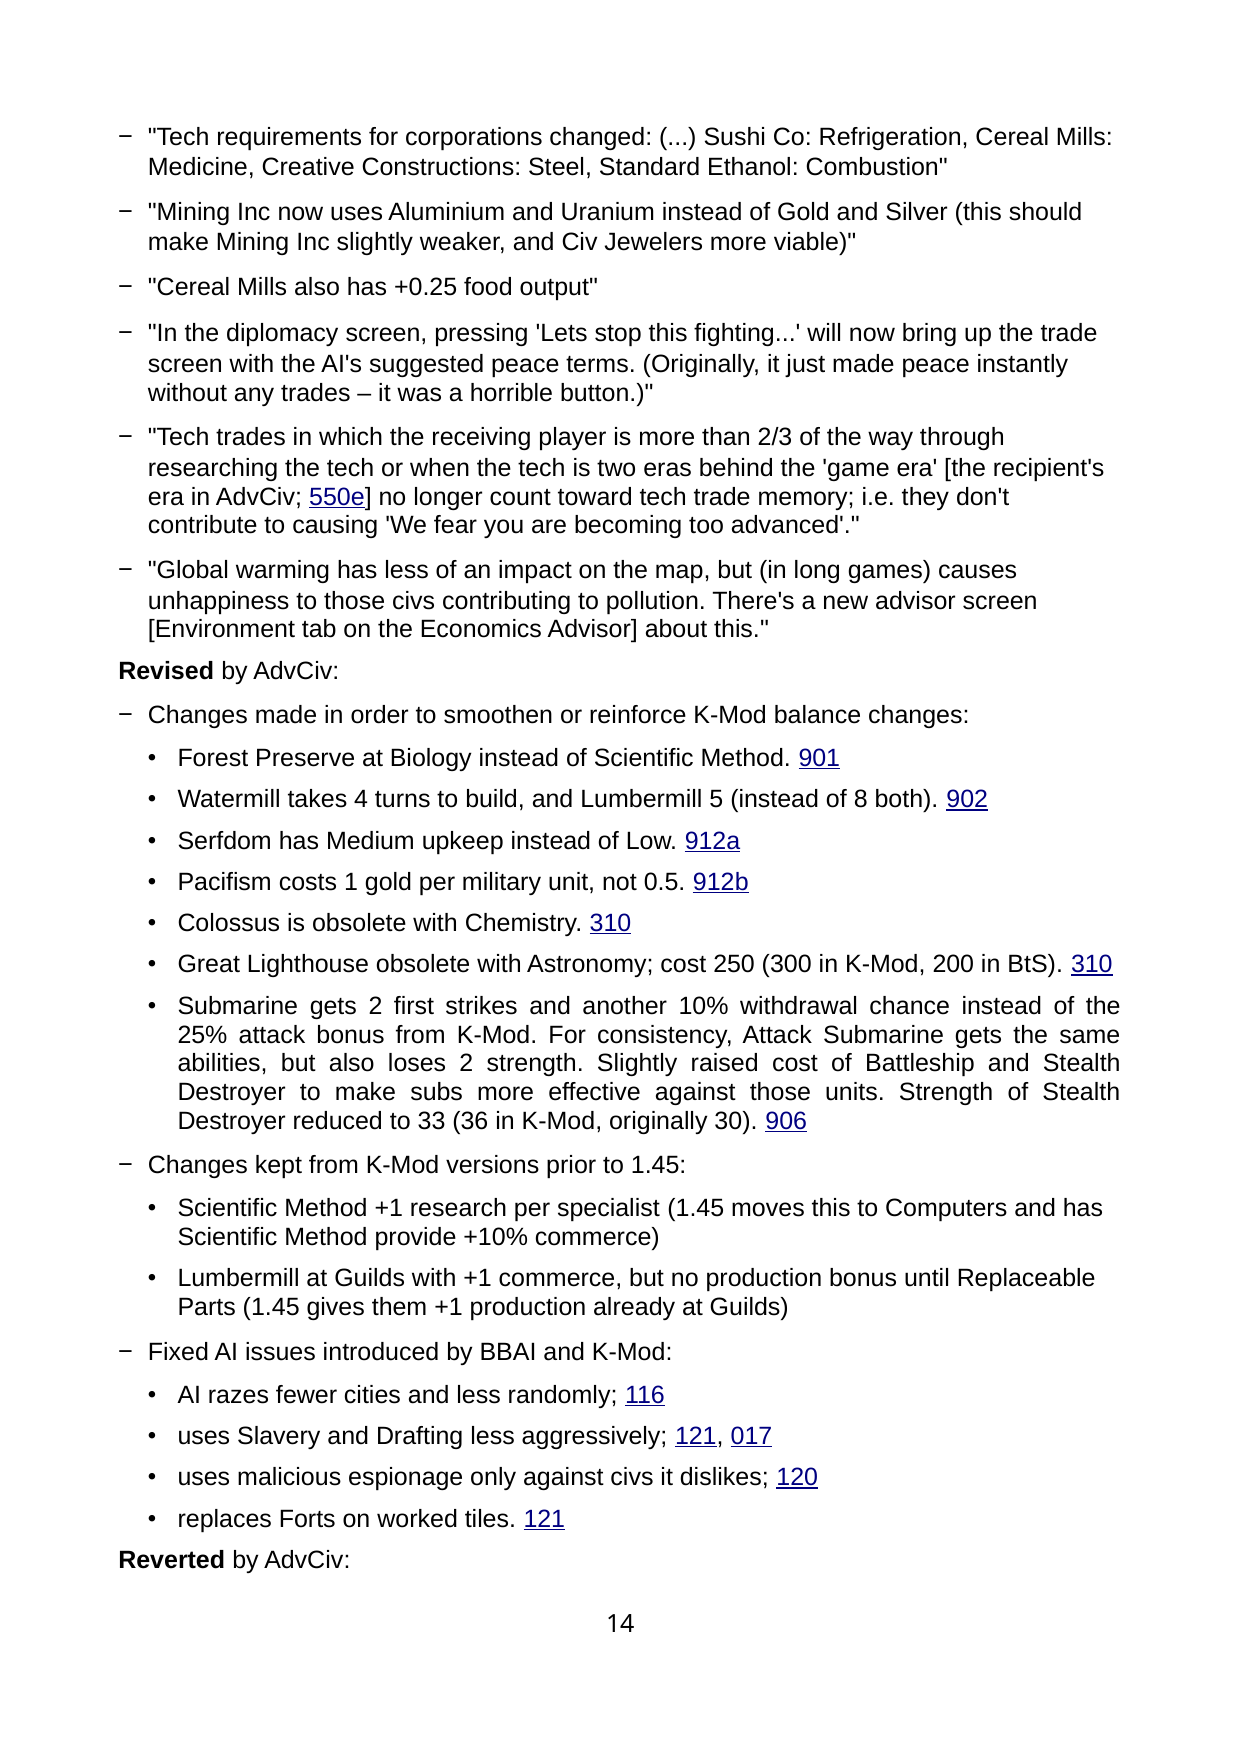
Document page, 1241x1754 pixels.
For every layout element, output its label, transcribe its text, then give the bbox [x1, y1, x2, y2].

list Pacifism costs 1 gold per military unit, not 0.5. 912b [148, 867, 1122, 896]
list "Tech requirements for corporations changed: (...) Sushi Co: Refrigeration, Cereal Mills: Medicine, Creative Constructions: Steel, Standard Ethanol: Combustion" [118, 118, 1122, 181]
list Colossus is obsolete with Chemistry. 310 [148, 908, 1122, 937]
list Great Lighthouse obsolete with Astronomy; cost 250 (300 in K-Mod, 200 in BtS). 310 [148, 949, 1122, 978]
list "In the diplomacy screen, pressing 'Lets stop this fighting...' will now bring up the trade screen with the AI's suggested peace terms. (Originally, it just made peace instantly without any trades – it was a horrible button.)" [118, 315, 1122, 407]
list AI razes fewer cities and less randomly; 116 [148, 1380, 1122, 1409]
list Scientific Method +1 research per specialist (1.45 moves this to Computers and has Scientific Method provide +10% commerce) [148, 1193, 1122, 1251]
list Forest Preserve at Biology instead of Scientific Method. 901 [148, 743, 1122, 772]
list "Tech trades in which the receiving player is more than 2/3 of the way through researching the tech or when the tech is two eras behind the 'game era' [the recipient's era in AdvCiv; 550e] no longer count toward tech trade memory; i.e. they don't contribute to causing 'We fear you are becoming too advanced'." [118, 419, 1122, 539]
list uses malicious espionage only against civs it dislikes; 120 [148, 1462, 1122, 1491]
list Lumbermill at Guilds with +1 commerce, but no production bonus until Replaceable Parts (1.45 gives them +1 production already at Guilds) [148, 1263, 1122, 1321]
list Changes kept from K-Mod versions prior to 1.45: [118, 1147, 1122, 1181]
list uses Slavery and Drafting less aggressively; 121, 017 [148, 1421, 1122, 1450]
list "Mining Inc now uses Aluminium and Uranium instead of Gold and Silver (this should make Mining Inc slightly weaker, and Civ Jewelers more viable)" [118, 193, 1122, 256]
list Watermill takes 4 turns to build, and Lumbermill 5 (instead of 8 both). 902 [148, 784, 1122, 813]
list Serfdom has Medium upkeep instead of Low. 912a [148, 826, 1122, 854]
list Submarine gets 2 first strikes and another 10% withdrawal chance instead of the 25% attack bonus from K-Mod. For consistency, Attack Submarine gets the same abilities, but also loses 2 strength. Slightly raised cost of Battleship and Stealth Destroyer to make subs more effective against those units. Strength of Stealth Destroyer reduced to 33 (36 in K-Mod, originally 30). 906 [148, 991, 1122, 1134]
list "Cereal Mills also has +0.25 food output" [118, 268, 1122, 303]
list "Global warming has less of an impact on the map, but (in long games) causes unhappiness to those civs contributing to pollution. There's a new advisor screen [Environment tab on the Economics Advisor] about this." [118, 552, 1122, 643]
text Revised by AdvCiv: [118, 656, 1122, 684]
list Changes made in order to smoothen or reinforce K-Mod balance changes: [118, 697, 1122, 731]
list replaces Forts on worked tiles. 121 [148, 1504, 1122, 1532]
list Fixed AI issues introduced by BBAI and K-Mod: [118, 1333, 1122, 1367]
text Reverted by AdvCiv: [118, 1545, 1122, 1574]
